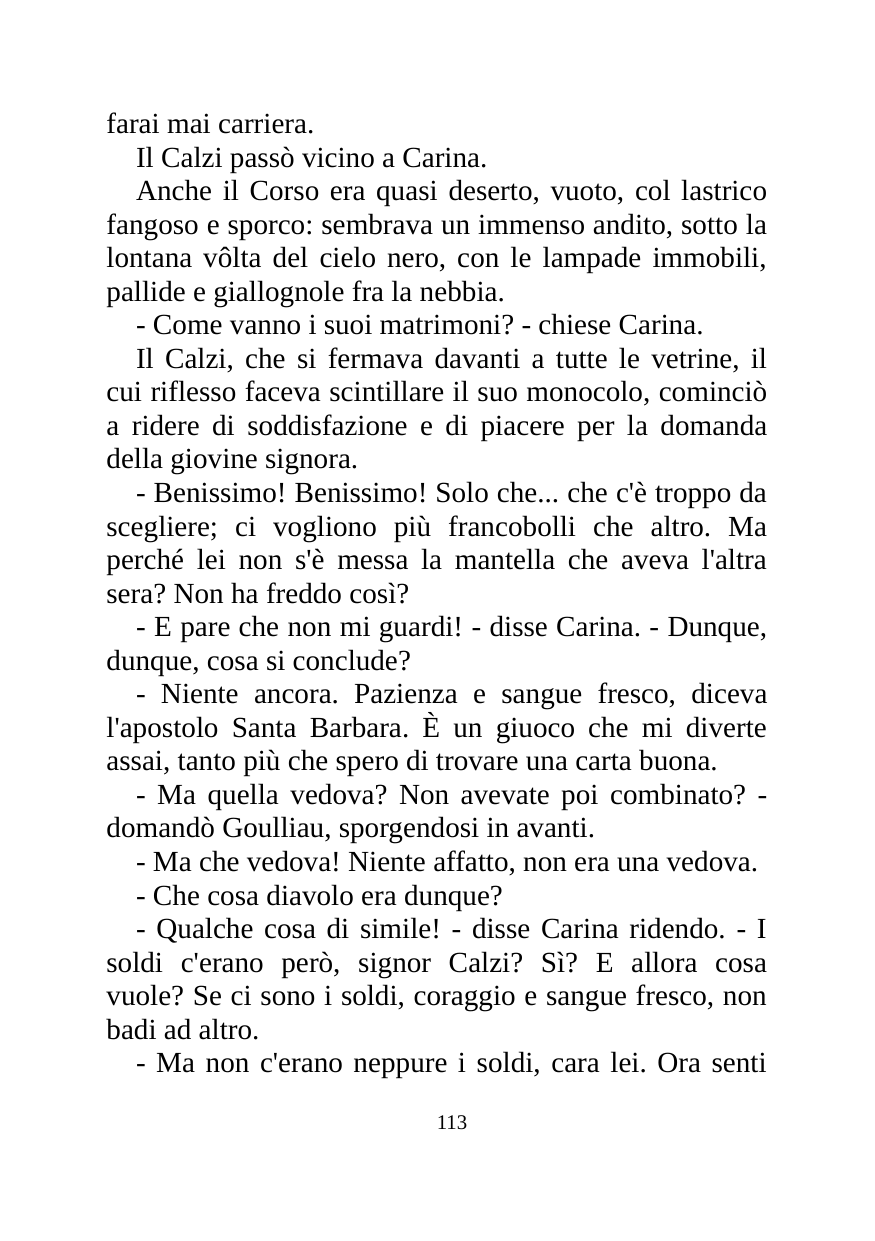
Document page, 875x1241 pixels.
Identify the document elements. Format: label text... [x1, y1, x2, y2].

text Anche il Corso era quasi deserto, vuoto, col lastrico fangoso e sporco: sembrava un immenso andito, sotto la lontana vôlta del cielo nero, con le lampade immobili, pallide e giallognole fra la nebbia. [106, 173, 768, 307]
text farai mai carriera. [106, 106, 768, 140]
text - Ma quella vedova? Non avevate poi combinato? - domandò Goulliau, sporgendosi in avanti. [106, 777, 768, 844]
text - Come vanno i suoi matrimoni? - chiese Carina. [106, 307, 768, 341]
text - Qualche cosa di simile! - disse Carina ridendo. - I soldi c'erano però, signor Calzi? Sì? E allora cosa vuole? Se ci sono i soldi, coraggio e sangue fresco, non badi ad altro. [106, 911, 768, 1045]
text Il Calzi passò vicino a Carina. [106, 140, 768, 173]
text - Che cosa diavolo era dunque? [106, 878, 768, 911]
text - E pare che non mi guardi! - disse Carina. - Dunque, dunque, cosa si conclude? [106, 609, 768, 676]
text - Ma che vedova! Niente affatto, non era una vedova. [106, 844, 768, 878]
text - Benissimo! Benissimo! Solo che... che c'è troppo da scegliere; ci vogliono più francobolli che altro. Ma perché lei non s'è messa la mantella che aveva l'altra sera? Non ha freddo così? [106, 475, 768, 609]
text - Niente ancora. Pazienza e sangue fresco, diceva l'apostolo Santa Barbara. È un giuoco che mi diverte assai, tanto più che spero di trovare una carta buona. [106, 676, 768, 777]
text Il Calzi, che si fermava davanti a tutte le vetrine, il cui riflesso faceva scintillare il suo monocolo, cominciò a ridere di soddisfazione e di piacere per la domanda della giovine signora. [106, 341, 768, 475]
text - Ma non c'erano neppure i soldi, cara lei. Ora senti [106, 1045, 768, 1079]
